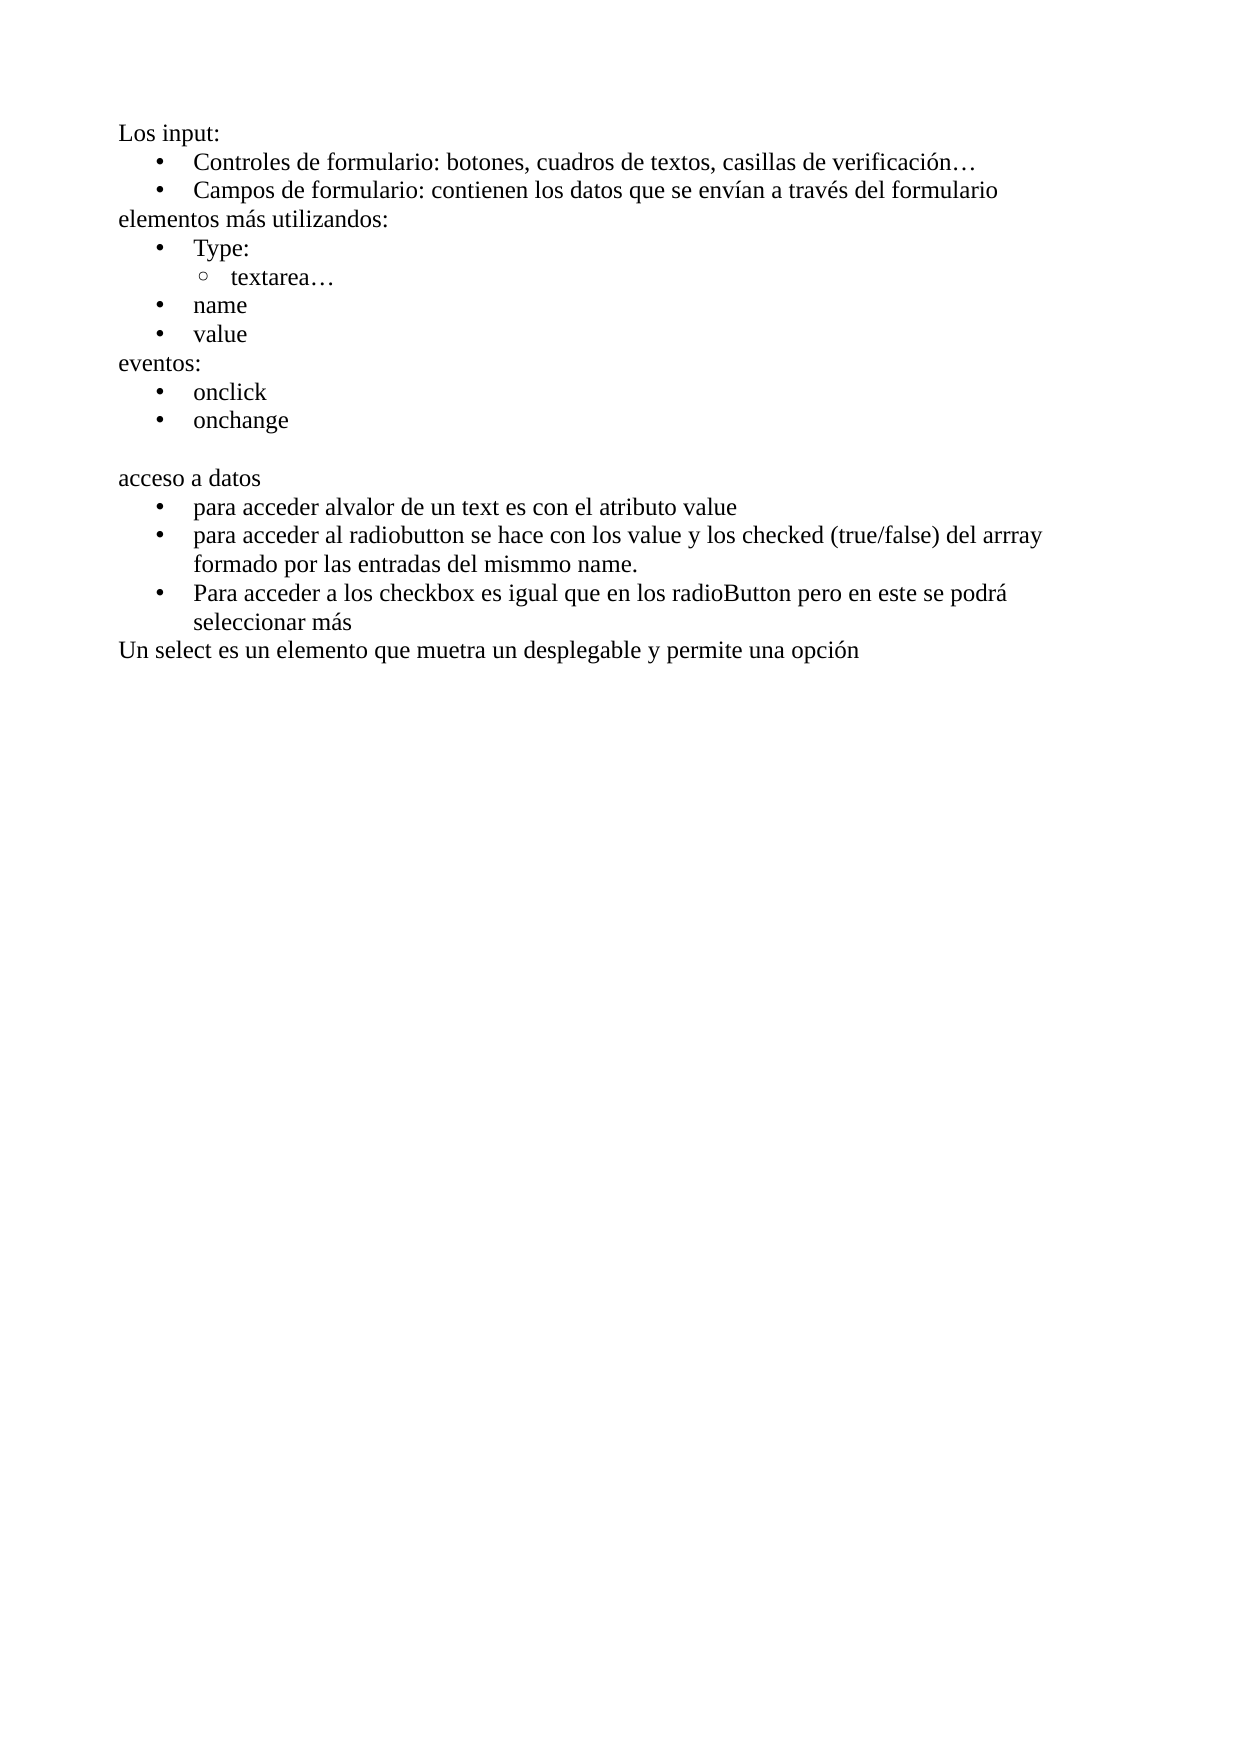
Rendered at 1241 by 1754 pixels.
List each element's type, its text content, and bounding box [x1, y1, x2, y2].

text eventos: [118, 348, 1122, 377]
list Type: [156, 233, 1122, 262]
text Un select es un elemento que muetra un desplegable y permite una opción [118, 636, 1122, 664]
list para acceder alvalor de un text es con el atributo value [156, 492, 1122, 521]
list name [156, 291, 1122, 319]
list Para acceder a los checkbox es igual que en los radioButton pero en este se podrá seleccionar más [156, 578, 1122, 636]
list Controles de formulario: botones, cuadros de textos, casillas de verificación… [156, 147, 1122, 176]
list textarea… [193, 262, 1122, 291]
text acceso a datos [118, 463, 1122, 492]
list value [156, 319, 1122, 348]
text elementos más utilizandos: [118, 204, 1122, 233]
list Campos de formulario: contienen los datos que se envían a través del formulario [156, 176, 1122, 204]
text Los input: [118, 118, 1122, 147]
list para acceder al radiobutton se hace con los value y los checked (true/false) del arrray formado por las entradas del mismmo name. [156, 521, 1122, 578]
list onclick [156, 377, 1122, 406]
list onchange [156, 406, 1122, 434]
